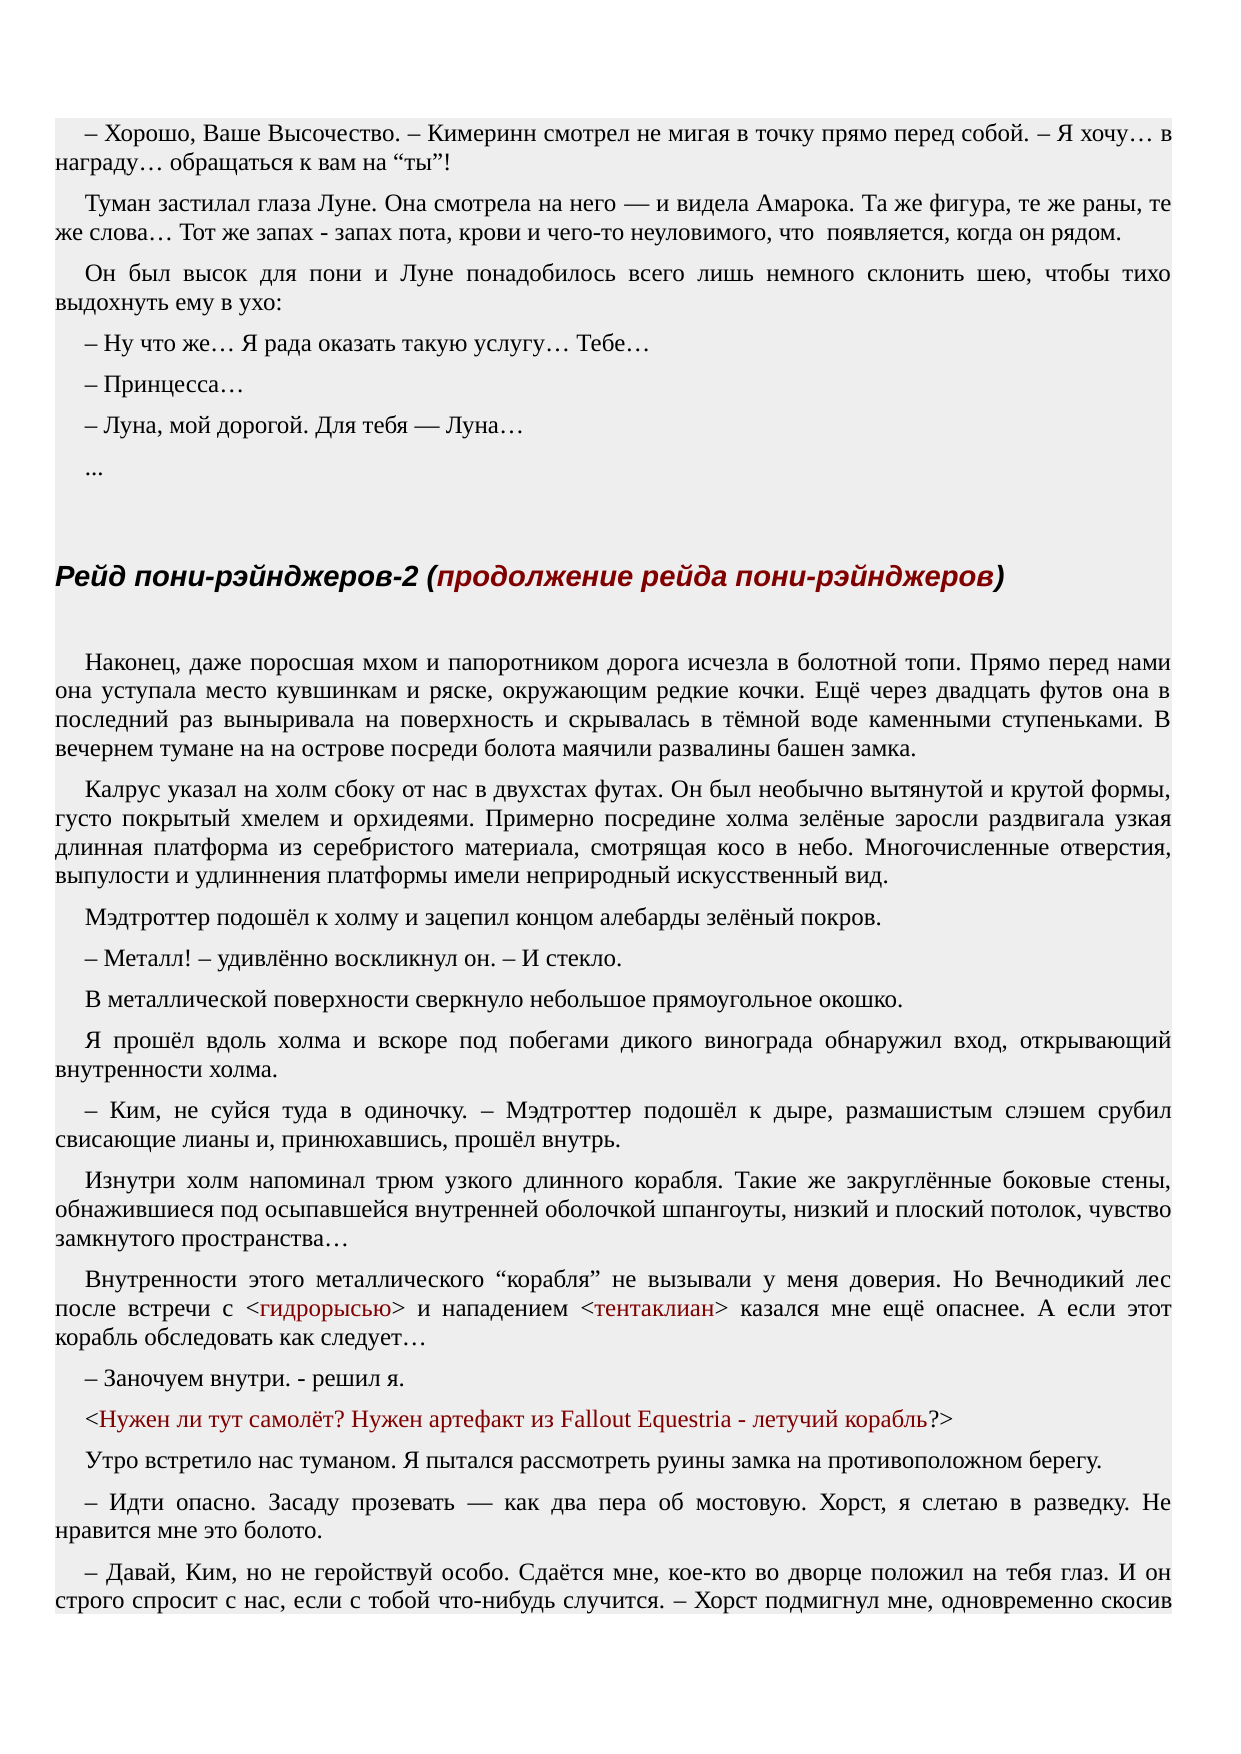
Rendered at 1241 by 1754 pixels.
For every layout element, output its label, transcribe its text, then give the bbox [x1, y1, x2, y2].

text Утро встретило нас туманом. Я пытался рассмотреть руины замка на противоположном берегу. [55, 1445, 1172, 1474]
text Туман застилал глаза Луне. Она смотрела на него — и видела Амарока. Та же фигура, те же раны, те же слова… Тот же запах - запах пота, крови и чего-то неуловимого, что появляется, когда он рядом. [55, 188, 1172, 246]
text – Ну что же… Я рада оказать такую услугу… Тебе… [55, 328, 1172, 357]
text – Заночуем внутри. - решил я. [55, 1363, 1172, 1392]
subtitle Рейд пони-рэйнджеров-2 (продолжение рейда пони-рэйнджеров) [55, 559, 1172, 593]
text Он был высок для пони и Луне понадобилось всего лишь немного склонить шею, чтобы тихо выдохнуть ему в ухо: [55, 258, 1172, 316]
text – Ким, не суйся туда в одиночку. – Мэдтроттер подошёл к дыре, размашистым слэшем срубил свисающие лианы и, принюхавшись, прошёл внутрь. [55, 1095, 1172, 1153]
text ... [55, 452, 1172, 481]
text В металлической поверхности сверкнуло небольшое прямоугольное окошко. [55, 984, 1172, 1013]
text Калрус указал на холм сбоку от нас в двухстах футах. Он был необычно вытянутой и крутой формы, густо покрытый хмелем и орхидеями. Примерно посредине холма зелёные заросли раздвигала узкая длинная платформа из серебристого материала, смотрящая косо в небо. Многочисленные отверстия, выпулости и удлиннения платформы имели неприродный искусственный вид. [55, 774, 1172, 889]
text Внутренности этого металлического “корабля” не вызывали у меня доверия. Но Вечнодикий лес после встречи с <гидрорысью> и нападением <тентаклиан> казался мне ещё опаснее. А если этот корабль обследовать как следует… [55, 1264, 1172, 1350]
text Изнутри холм напоминал трюм узкого длинного корабля. Такие же закруглённые боковые стены, обнажившиеся под осыпавшейся внутренней оболочкой шпангоуты, низкий и плоский потолок, чувство замкнутого пространства… [55, 1165, 1172, 1252]
text Я прошёл вдоль холма и вскоре под побегами дикого винограда обнаружил вход, открывающий внутренности холма. [55, 1025, 1172, 1083]
text – Принцесса… [55, 369, 1172, 398]
text – Хорошо, Ваше Высочество. – Кимеринн смотрел не мигая в точку прямо перед собой. – Я хочу… в награду… обращаться к вам на “ты”! [55, 118, 1172, 176]
text – Луна, мой дорогой. Для тебя — Луна… [55, 411, 1172, 439]
text – Идти опасно. Засаду прозевать — как два пера об мостовую. Хорст, я слетаю в разведку. Не нравится мне это болото. [55, 1487, 1172, 1544]
text – Давай, Ким, но не геройствуй особо. Сдаётся мне, кое-кто во дворце положил на тебя глаз. И он строго спросит с нас, если с тобой что-нибудь случится. – Хорст подмигнул мне, одновременно скосив [55, 1557, 1172, 1614]
text – Металл! – удивлённо воскликнул он. – И стекло. [55, 943, 1172, 972]
text Наконец, даже поросшая мхом и папоротником дорога исчезла в болотной топи. Прямо перед нами она уступала место кувшинкам и ряске, окружающим редкие кочки. Ещё через двадцать футов она в последний раз выныривала на поверхность и скрывалась в тёмной воде каменными ступеньками. В вечернем тумане на на острове посреди болота маячили развалины башен замка. [55, 647, 1172, 762]
text Мэдтроттер подошёл к холму и зацепил концом алебарды зелёный покров. [55, 902, 1172, 930]
text <Нужен ли тут самолёт? Нужен артефакт из Fallout Equestria - летучий корабль?> [55, 1404, 1172, 1433]
